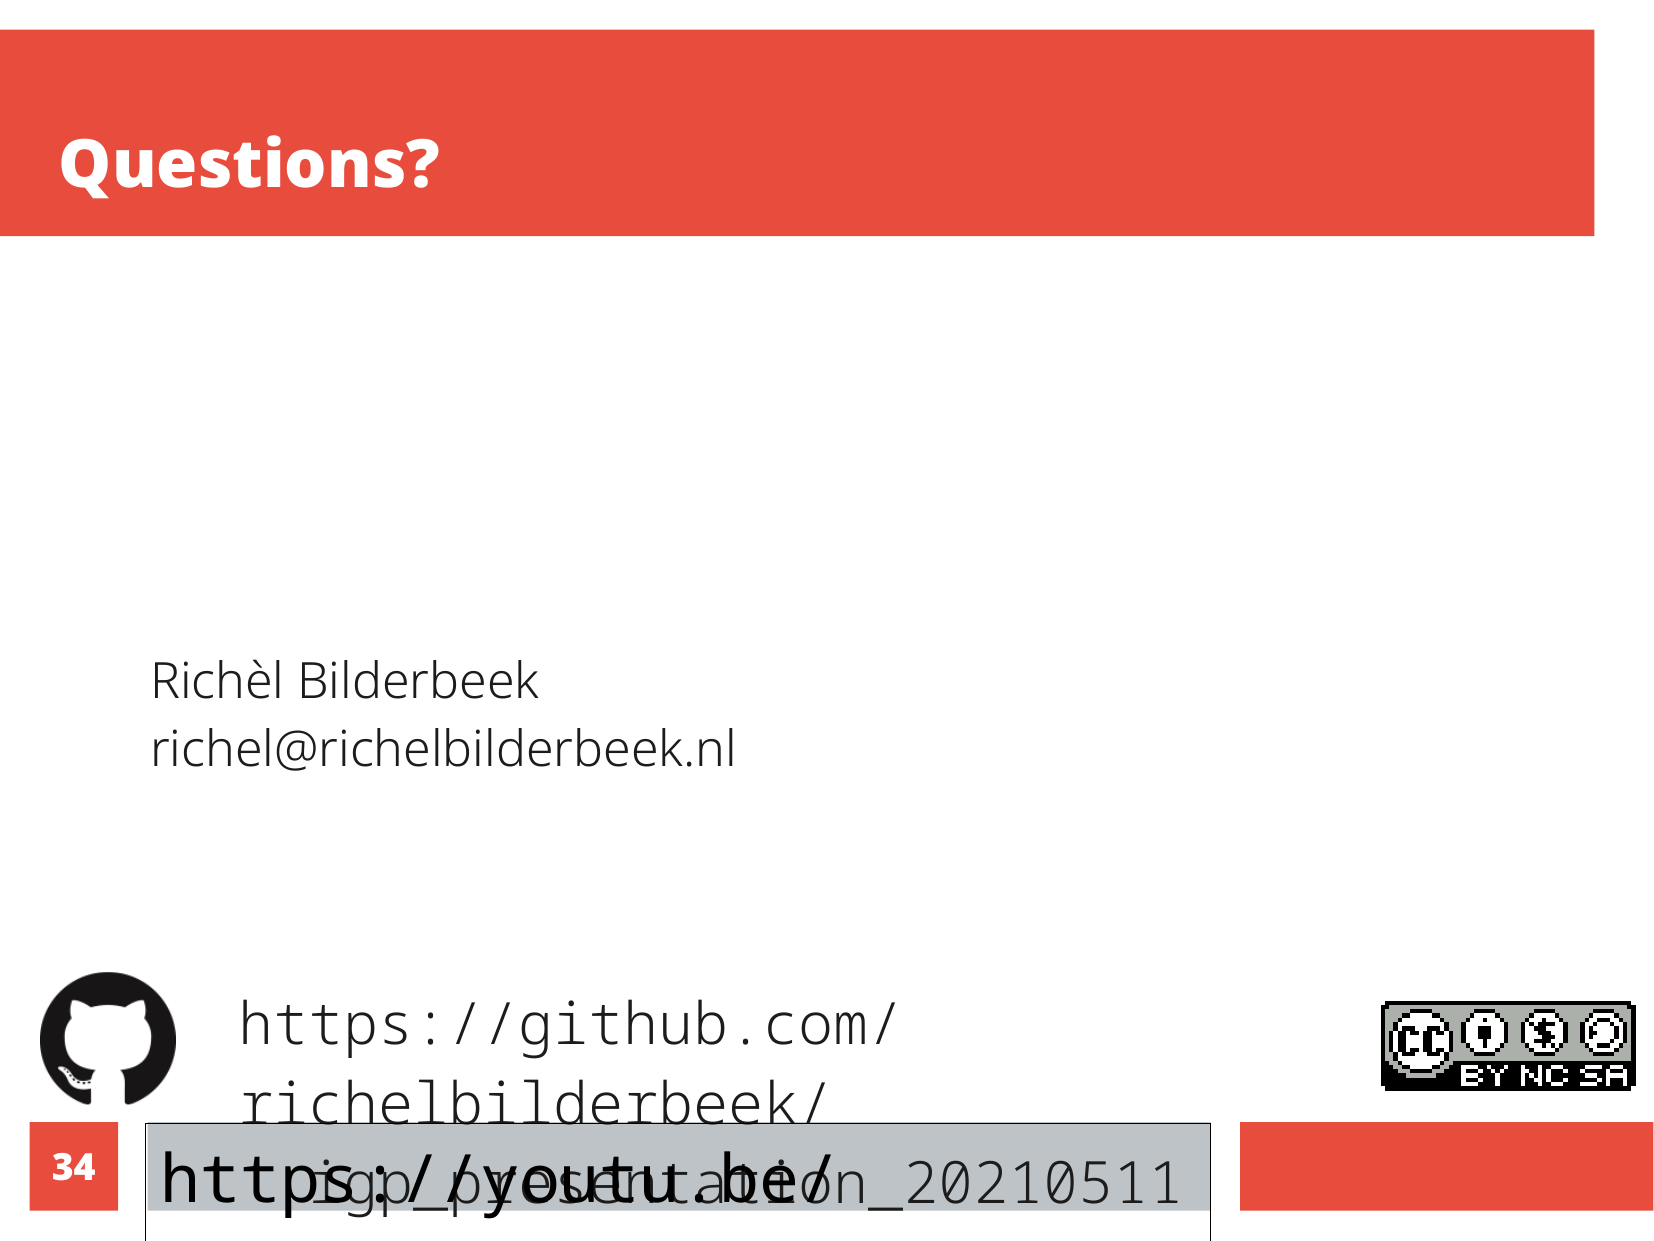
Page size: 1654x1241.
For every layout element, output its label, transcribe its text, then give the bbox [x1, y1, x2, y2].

title Questions? [59, 59, 1595, 207]
text_box https://github.com/richelbilderbeek/ igp_presentation_20210511 [238, 982, 1324, 1118]
picture [40, 971, 176, 1108]
text_box https://youtu.be/p_LcRe6UMXw [145, 1123, 1211, 1207]
picture [1381, 1001, 1636, 1091]
text_box Richèl Bilderbeek richel@richelbilderbeek.nl [150, 645, 1216, 774]
